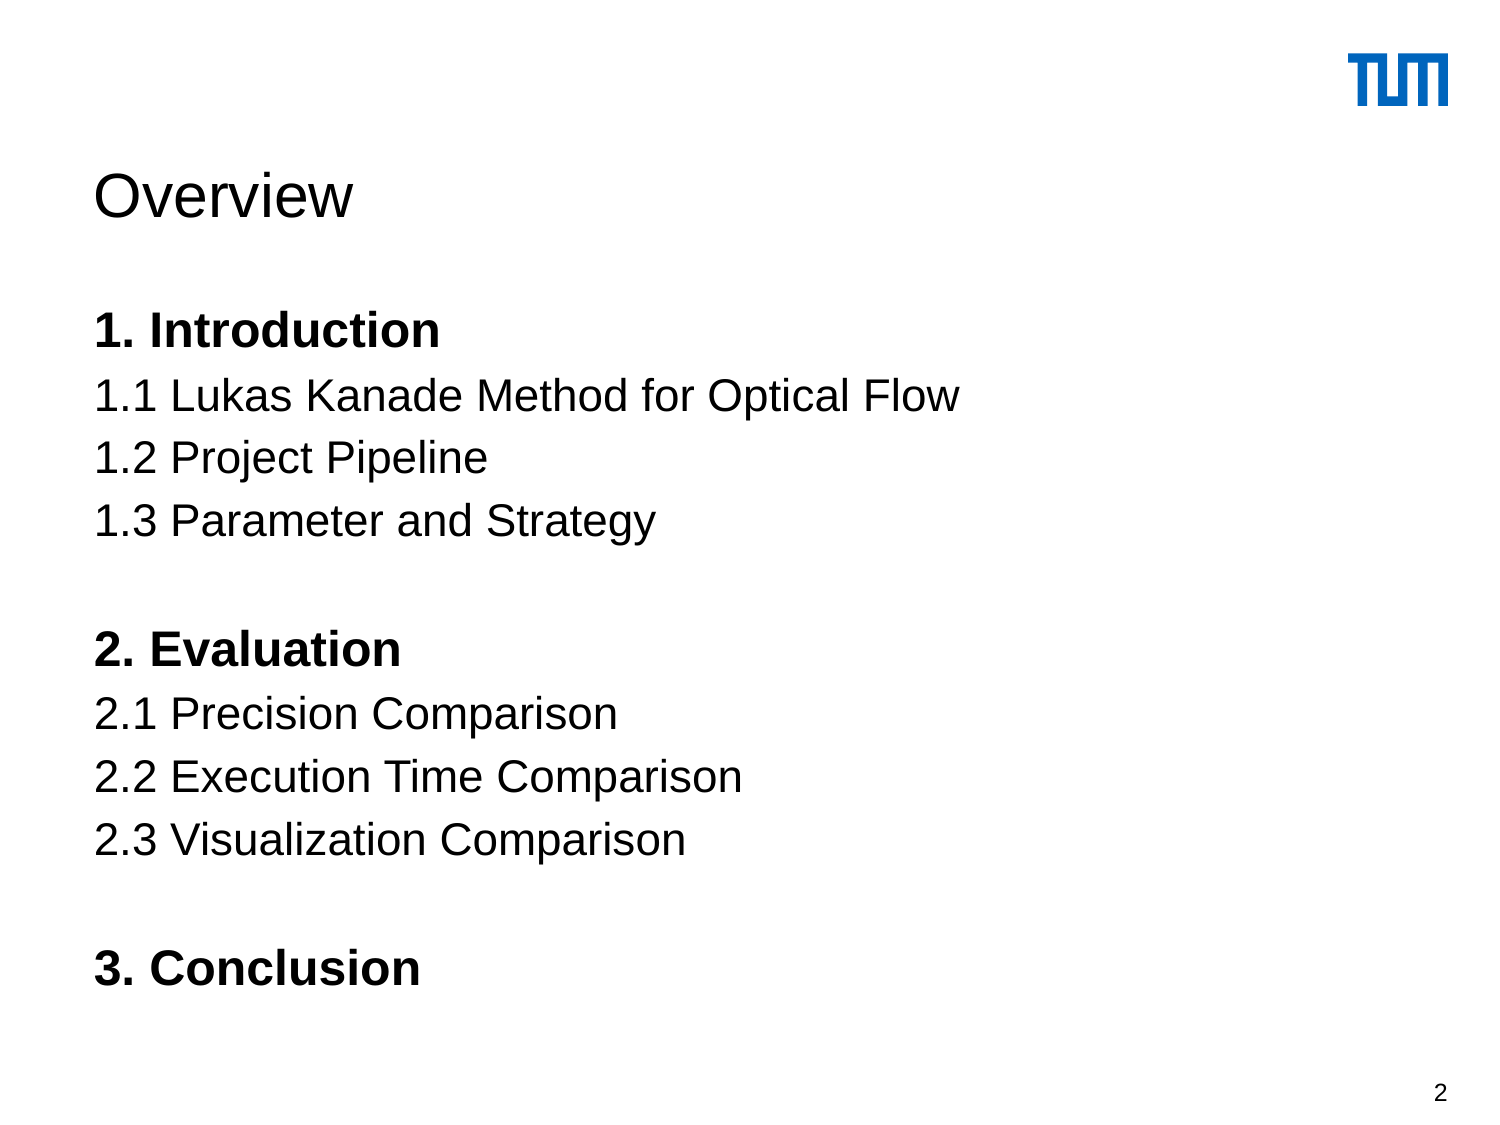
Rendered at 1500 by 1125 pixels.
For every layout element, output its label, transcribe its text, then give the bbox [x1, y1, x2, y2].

list 1. Introduction 1.1 Lukas Kanade Method for Optical Flow 1.2 Project Pipeline 1.3 Parameter and Strategy 2. Evaluation 2.1 Precision Comparison 2.2 Execution Time Comparison 2.3 Visualization Comparison 3. Conclusion [93, 289, 1409, 990]
slide_number [1111, 1061, 1448, 1122]
title Overview [93, 163, 1276, 231]
